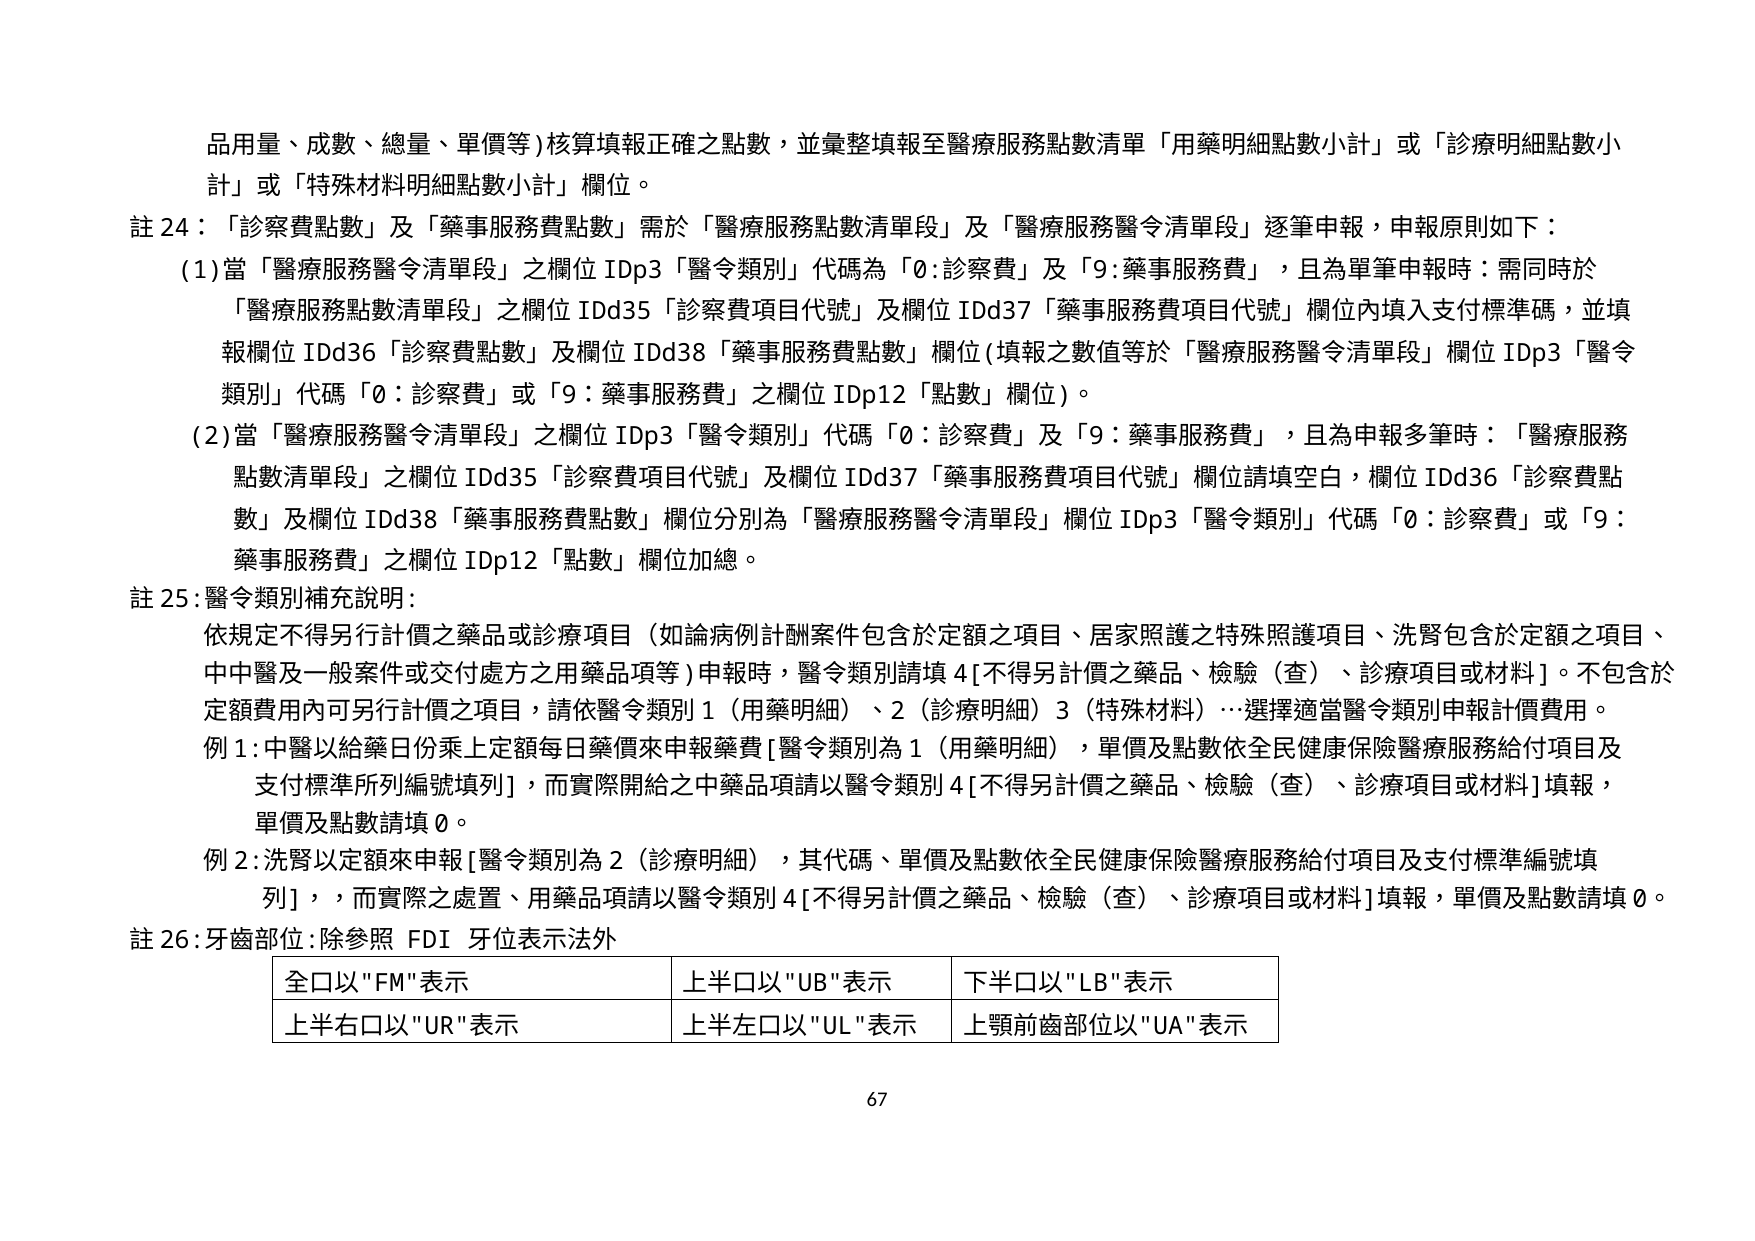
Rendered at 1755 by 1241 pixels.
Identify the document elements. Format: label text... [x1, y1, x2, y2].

table_cell 註24：「診察費點數」及「藥事服務費點數」需於「醫療服務點數清單段」及「醫療服務醫令清單段」逐筆申報，申報原則如下： (1)當「醫療服務醫令清單段」之欄位IDp3「醫令類別」代碼為「0:診察費」及「9:藥事服務費」，且為單筆申報時：需同時於「醫療服務點數清單段」之欄位IDd35「診察費項目代號」及欄位IDd37「藥事服務費項目代號」欄位內填入支付標準碼，並填報欄位IDd36「診察費點數」及欄位IDd38「藥事服務費點數」欄位(填報之數值等於「醫療服務醫令清單段」欄位IDp3「醫令類別」代碼「0：診察費」或「9：藥事服務費」之欄位IDp12「點數」欄位)。 (2)當「醫療服務醫令清單段」之欄位IDp3「醫令類別」代碼「0：診察費」及「9：藥事服務費」，且為申報多筆時：「醫療服務點數清單段」之欄位IDd35「診察費項目代號」及欄位IDd37「藥事服務費項目代號」欄位請填空白，欄位IDd36「診察費點數」及欄位IDd38「藥事服務費點數」欄位分別為「醫療服務醫令清單段」欄位IDp3「醫令類別」代碼「0：診察費」或「9：藥事服務費」之欄位IDp12「點數」欄位加總。 [118, 202, 1650, 577]
table_cell 註25:醫令類別補充說明: 依規定不得另行計價之藥品或診療項目（如論病例計酬案件包含於定額之項目、居家照護之特殊照護項目、洗腎包含於定額之項目、中中醫及一般案件或交付處方之用藥品項等)申報時，醫令類別請填4[不得另計價之藥品、檢驗（查）、診療項目或材料]。不包含於定額費用內可另行計價之項目，請依醫令類別1（用藥明細）、2（診療明細）3（特殊材料）…選擇適當醫令類別申報計價費用。 例1:中醫以給藥日份乘上定額每日藥價來申報藥費[醫令類別為1（用藥明細），單價及點數依全民健康保險醫療服務給付項目及支付標準所列編號填列]，而實際開給之中藥品項請以醫令類別4[不得另計價之藥品、檢驗（查）、診療項目或材料]填報，單價及點數請填0。 例2:洗腎以定額來申報[醫令類別為2（診療明細），其代碼、單價及點數依全民健康保險醫療服務給付項目及支付標準編號填列]，，而實際之處置、用藥品項請以醫令類別4[不得另計價之藥品、檢驗（查）、診療項目或材料]填報，單價及點數請填0。 [118, 577, 1650, 914]
table_cell 上顎前齒部位以"UA"表示 [952, 1000, 1278, 1042]
table_header 全口以"FM"表示 [273, 957, 671, 999]
table_cell 品用量、成數、總量、單價等)核算填報正確之點數，並彙整填報至醫療服務點數清單「用藥明細點數小計」或「診療明細點數小計」或「特殊材料明細點數小計」欄位。 [118, 119, 1650, 202]
table_cell 上半右口以"UR"表示 [273, 1000, 671, 1042]
table_cell 註26:牙齒部位:除參照 FDI 牙位表示法外 [118, 915, 1650, 1043]
table_header 上半口以"UB"表示 [672, 957, 951, 999]
table_cell 上半左口以"UL"表示 [672, 1000, 951, 1042]
table_header 下半口以"LB"表示 [952, 957, 1278, 999]
